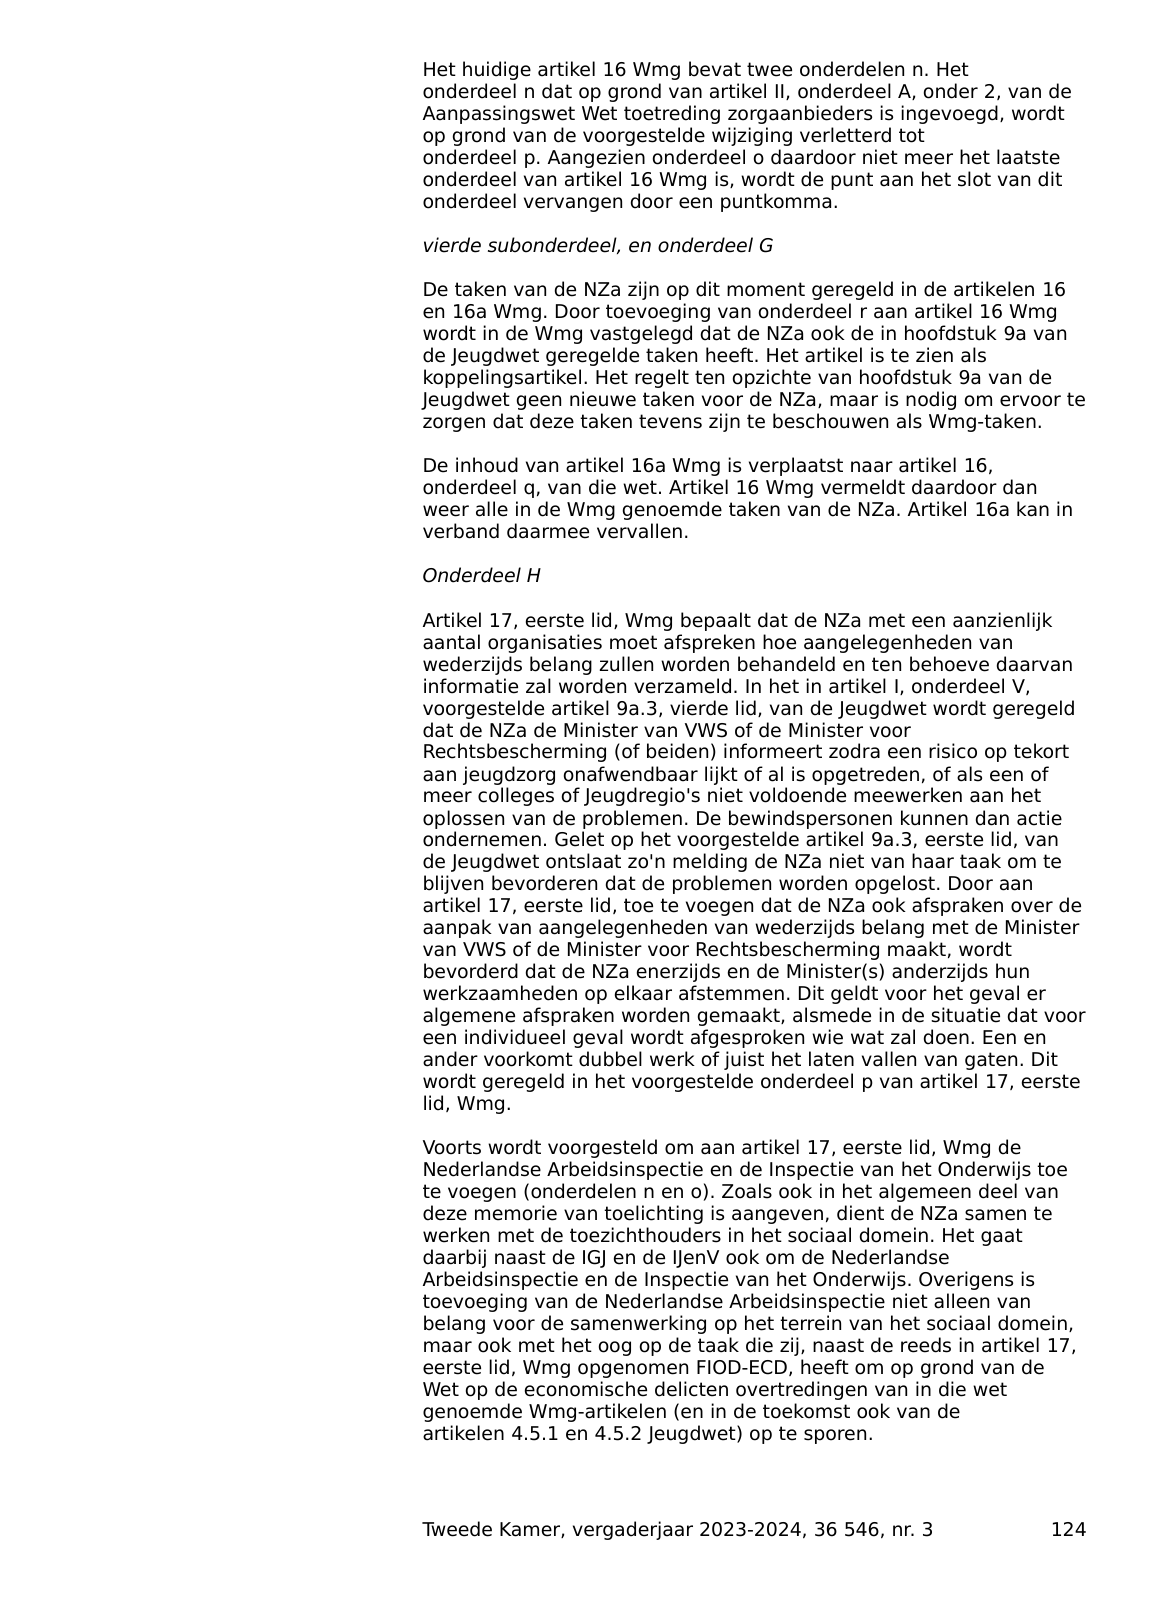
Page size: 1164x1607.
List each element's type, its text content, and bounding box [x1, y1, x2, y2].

text Voorts wordt voorgesteld om aan artikel 17, eerste lid, Wmg de Nederlandse Arbeidsinspectie en de Inspectie van het Onderwijs toe te voegen (onderdelen n en o). Zoals ook in het algemeen deel van deze memorie van toelichting is aangeven, dient de NZa samen te werken met de toezichthouders in het sociaal domein. Het gaat daarbij naast de IGJ en de IJenV ook om de Nederlandse Arbeidsinspectie en de Inspectie van het Onderwijs. Overigens is toevoeging van de Nederlandse Arbeidsinspectie niet alleen van belang voor de samenwerking op het terrein van het sociaal domein, maar ook met het oog op de taak die zij, naast de reeds in artikel 17, eerste lid, Wmg opgenomen FIOD-ECD, heeft om op grond van de Wet op de economische delicten overtredingen van in die wet genoemde Wmg-artikelen (en in de toekomst ook van de artikelen 4.5.1 en 4.5.2 Jeugdwet) op te sporen. [422, 1137, 1087, 1445]
subtitle vierde subonderdeel, en onderdeel G [422, 235, 1087, 257]
text De inhoud van artikel 16a Wmg is verplaatst naar artikel 16, onderdeel q, van die wet. Artikel 16 Wmg vermeldt daardoor dan weer alle in de Wmg genoemde taken van de NZa. Artikel 16a kan in verband daarmee vervallen. [422, 455, 1087, 543]
text De taken van de NZa zijn op dit moment geregeld in de artikelen 16 en 16a Wmg. Door toevoeging van onderdeel r aan artikel 16 Wmg wordt in de Wmg vastgelegd dat de NZa ook de in hoofdstuk 9a van de Jeugdwet geregelde taken heeft. Het artikel is te zien als koppelingsartikel. Het regelt ten opzichte van hoofdstuk 9a van de Jeugdwet geen nieuwe taken voor de NZa, maar is nodig om ervoor te zorgen dat deze taken tevens zijn te beschouwen als Wmg-taken. [422, 279, 1087, 433]
subtitle Onderdeel H [422, 565, 1087, 587]
text Artikel 17, eerste lid, Wmg bepaalt dat de NZa met een aanzienlijk aantal organisaties moet afspreken hoe aangelegenheden van wederzijds belang zullen worden behandeld en ten behoeve daarvan informatie zal worden verzameld. In het in artikel I, onderdeel V, voorgestelde artikel 9a.3, vierde lid, van de Jeugdwet wordt geregeld dat de NZa de Minister van VWS of de Minister voor Rechtsbescherming (of beiden) informeert zodra een risico op tekort aan jeugdzorg onafwendbaar lijkt of al is opgetreden, of als een of meer colleges of Jeugdregio's niet voldoende meewerken aan het oplossen van de problemen. De bewindspersonen kunnen dan actie ondernemen. Gelet op het voorgestelde artikel 9a.3, eerste lid, van de Jeugdwet ontslaat zo'n melding de NZa niet van haar taak om te blijven bevorderen dat de problemen worden opgelost. Door aan artikel 17, eerste lid, toe te voegen dat de NZa ook afspraken over de aanpak van aangelegenheden van wederzijds belang met de Minister van VWS of de Minister voor Rechtsbescherming maakt, wordt bevorderd dat de NZa enerzijds en de Minister(s) anderzijds hun werkzaamheden op elkaar afstemmen. Dit geldt voor het geval er algemene afspraken worden gemaakt, alsmede in de situatie dat voor een individueel geval wordt afgesproken wie wat zal doen. Een en ander voorkomt dubbel werk of juist het laten vallen van gaten. Dit wordt geregeld in het voorgestelde onderdeel p van artikel 17, eerste lid, Wmg. [422, 609, 1087, 1115]
text Het huidige artikel 16 Wmg bevat twee onderdelen n. Het onderdeel n dat op grond van artikel II, onderdeel A, onder 2, van de Aanpassingswet Wet toetreding zorgaanbieders is ingevoegd, wordt op grond van de voorgestelde wijziging verletterd tot onderdeel p. Aangezien onderdeel o daardoor niet meer het laatste onderdeel van artikel 16 Wmg is, wordt de punt aan het slot van dit onderdeel vervangen door een puntkomma. [422, 59, 1087, 213]
